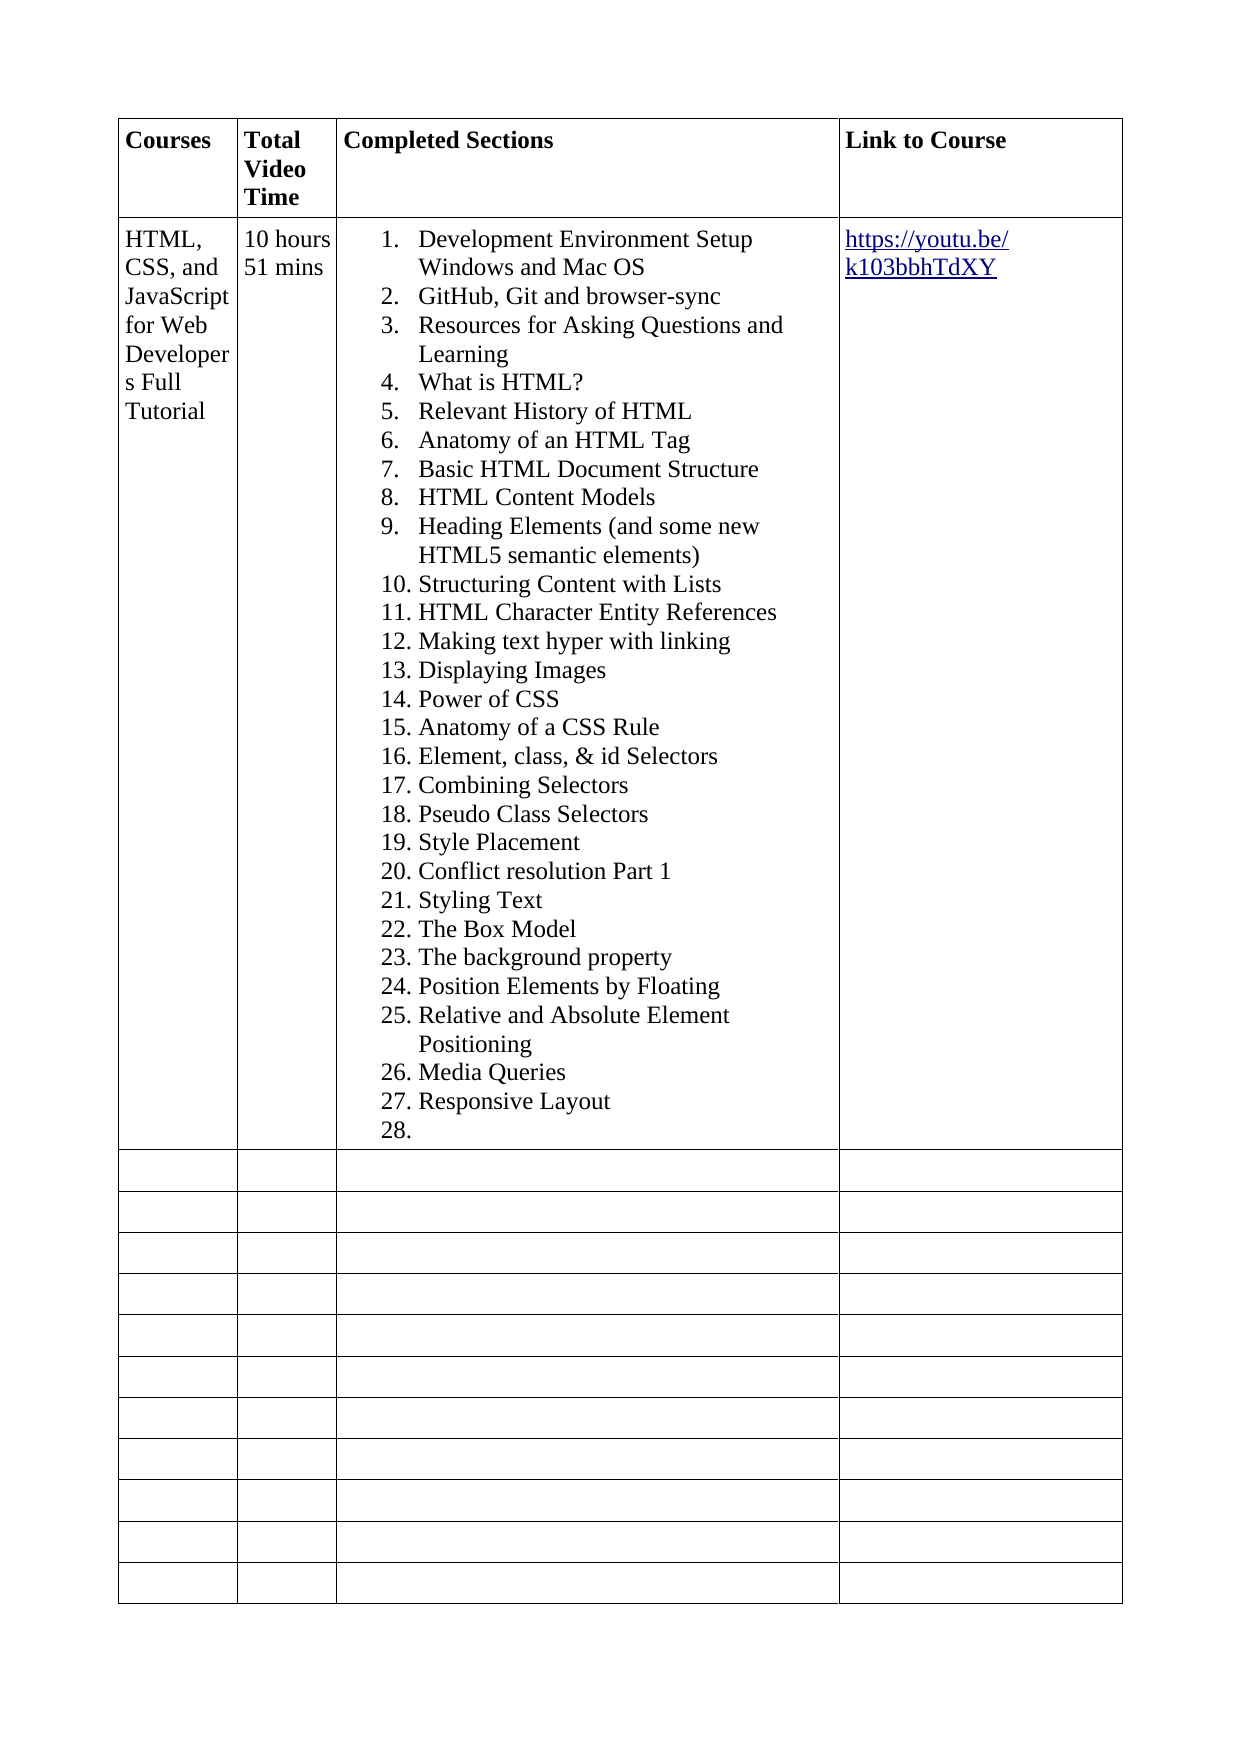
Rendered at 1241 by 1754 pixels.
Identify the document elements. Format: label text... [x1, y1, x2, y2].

table_cell [840, 1315, 1122, 1356]
table_cell [238, 1192, 336, 1232]
table_cell [238, 1233, 336, 1273]
table_cell [119, 1480, 237, 1521]
table_cell HTML, CSS, and JavaScript for Web Developers Full Tutorial [119, 218, 237, 1149]
table_cell [119, 1563, 237, 1603]
table_cell [337, 1357, 838, 1397]
table_cell [840, 1192, 1122, 1232]
table_cell [840, 1274, 1122, 1314]
table_cell [238, 1274, 336, 1314]
table_cell [119, 1150, 237, 1191]
table_header Completed Sections [337, 119, 838, 217]
table_cell [119, 1439, 237, 1479]
table_header Link to Course [840, 119, 1122, 217]
table_cell [238, 1315, 336, 1356]
table_cell [238, 1563, 336, 1603]
table_cell [840, 1563, 1122, 1603]
table_cell [337, 1398, 838, 1438]
table_cell Development Environment Setup Windows and Mac OS GitHub, Git and browser-sync Resources for Asking Questions and Learning What is HTML? Relevant History of HTML Anatomy of an HTML Tag Basic HTML Document Structure HTML Content Models Heading Elements (and some new HTML5 semantic elements) Structuring Content with Lists HTML Character Entity References Making text hyper with linking Displaying Images Power of CSS Anatomy of a CSS Rule Element, class, & id Selectors Combining Selectors Pseudo Class Selectors Style Placement Conflict resolution Part 1 Styling Text The Box Model The background property Position Elements by Floating Relative and Absolute Element Positioning Media Queries Responsive Layout [337, 218, 838, 1149]
table_cell [840, 1439, 1122, 1479]
table_cell [238, 1150, 336, 1191]
table_cell [238, 1480, 336, 1521]
table_cell [337, 1233, 838, 1273]
table_cell [840, 1398, 1122, 1438]
table_cell [840, 1150, 1122, 1191]
table_cell [119, 1233, 237, 1273]
table_cell [238, 1398, 336, 1438]
table_cell [337, 1150, 838, 1191]
table_cell [119, 1274, 237, 1314]
table_cell [840, 1480, 1122, 1521]
table_cell [337, 1274, 838, 1314]
table_cell [119, 1398, 237, 1438]
table_cell [238, 1522, 336, 1562]
table_cell [337, 1480, 838, 1521]
table_cell https://youtu.be/k103bbhTdXY [840, 218, 1122, 1149]
table_cell [337, 1563, 838, 1603]
table_cell [337, 1522, 838, 1562]
table_cell [337, 1192, 838, 1232]
table_cell [840, 1522, 1122, 1562]
table_cell [337, 1439, 838, 1479]
table_cell [840, 1233, 1122, 1273]
table_cell [840, 1357, 1122, 1397]
table_cell [238, 1357, 336, 1397]
table_cell [337, 1315, 838, 1356]
table_header Total Video Time [238, 119, 336, 217]
table_cell [119, 1357, 237, 1397]
table_cell [119, 1522, 237, 1562]
table_cell [238, 1439, 336, 1479]
table_cell [119, 1192, 237, 1232]
table_cell 10 hours 51 mins [238, 218, 336, 1149]
table_cell [119, 1315, 237, 1356]
table_header Courses [119, 119, 237, 217]
